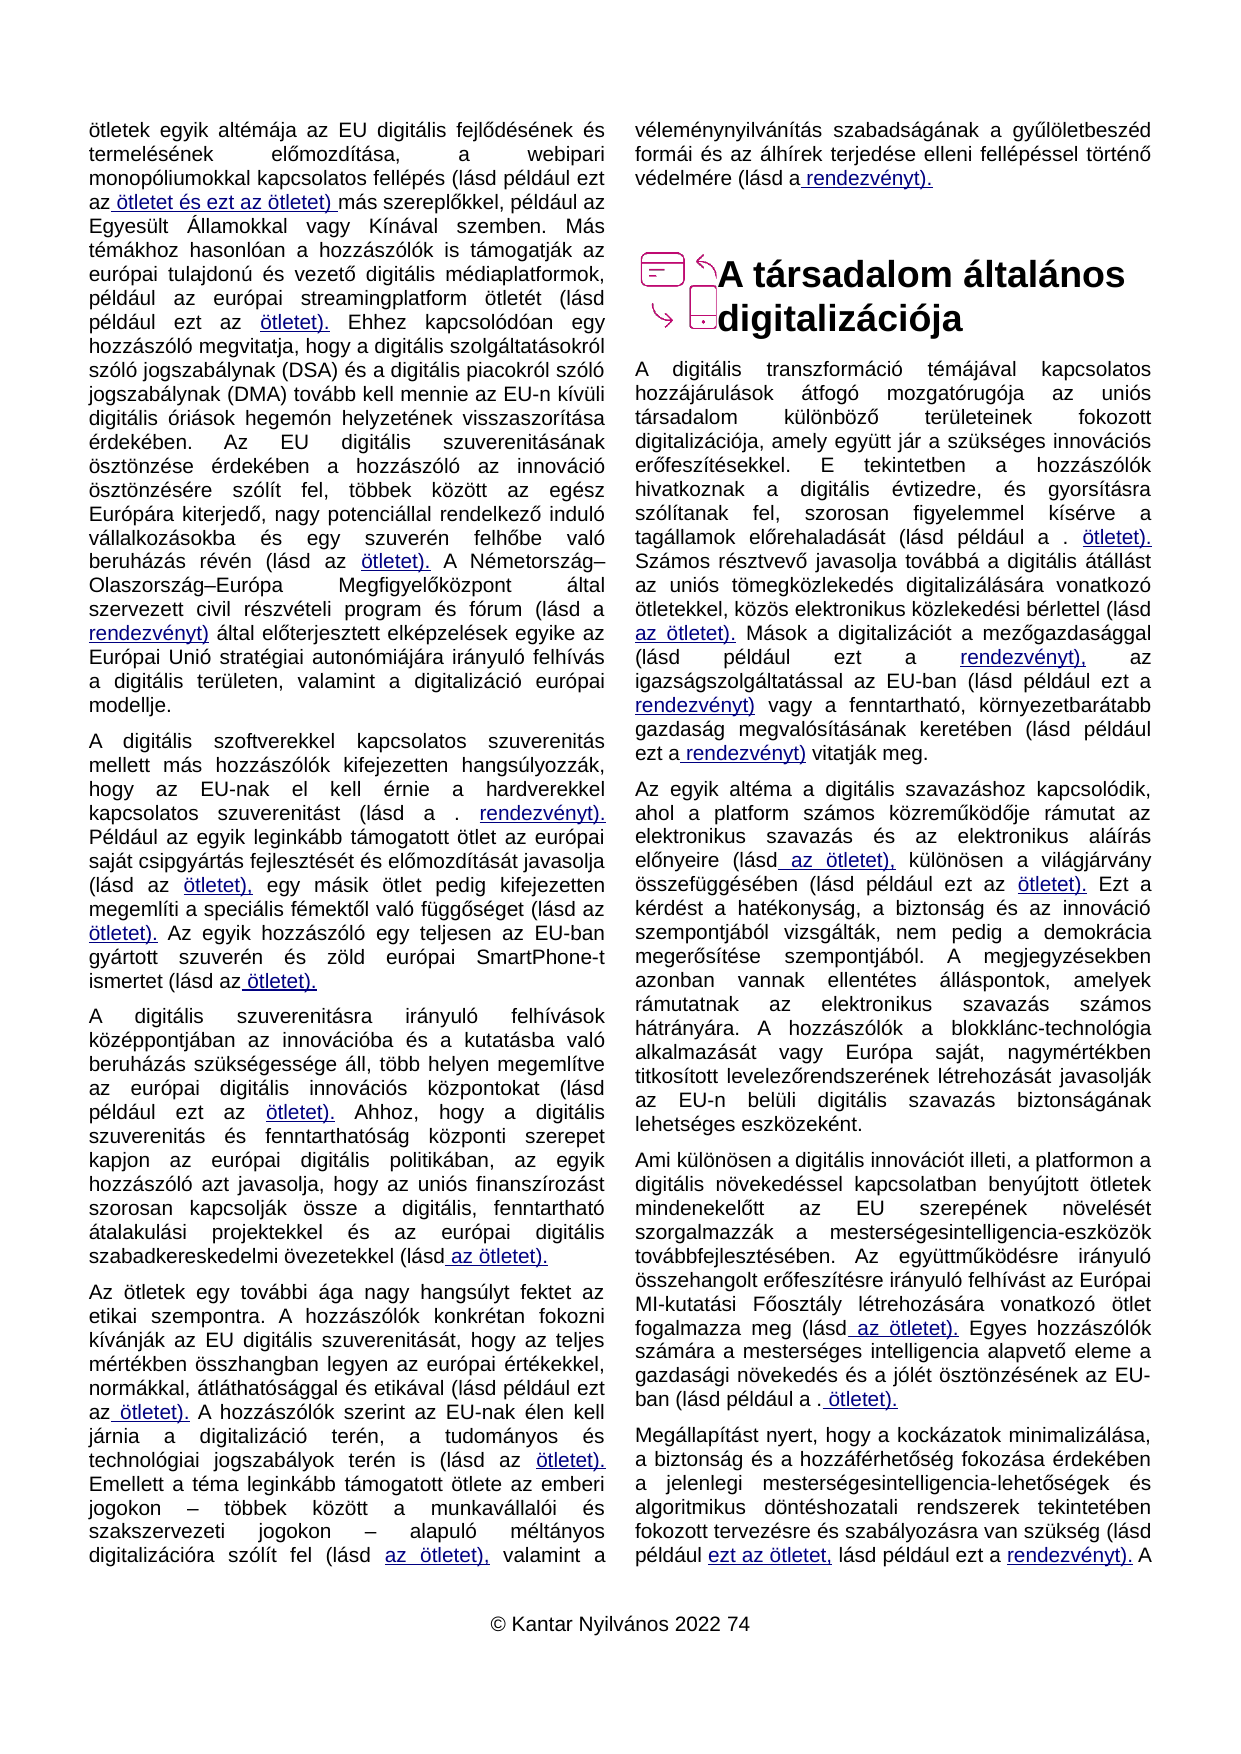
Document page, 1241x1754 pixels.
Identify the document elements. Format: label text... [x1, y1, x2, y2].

text Ami különösen a digitális innovációt illeti, a platformon a digitális növekedéssel kapcsolatban benyújtott ötletek mindenekelőtt az EU szerepének növelését szorgalmazzák a mesterségesintelligencia-eszközök továbbfejlesztésében. Az együttműködésre irányuló összehangolt erőfeszítésre irányuló felhívást az Európai MI-kutatási Főosztály létrehozására vonatkozó ötlet fogalmazza meg (lásd az ötletet). Egyes hozzászólók számára a mesterséges intelligencia alapvető eleme a gazdasági növekedés és a jólét ösztönzésének az EU-ban (lásd például a . ötletet). [635, 1148, 1152, 1411]
text Az ötletek egy további ága nagy hangsúlyt fektet az etikai szempontra. A hozzászólók konkrétan fokozni kívánják az EU digitális szuverenitását, hogy az teljes mértékben összhangban legyen az európai értékekkel, normákkal, átláthatósággal és etikával (lásd például ezt az ötletet). A hozzászólók szerint az EU-nak élen kell járnia a digitalizáció terén, a tudományos és technológiai jogszabályok terén is (lásd az ötletet). Emellett a téma leginkább támogatott ötlete az emberi jogokon – többek között a munkavállalói és szakszervezeti jogokon – alapuló méltányos digitalizációra szólít fel (lásd az ötletet), valamint a [88, 1280, 605, 1567]
text Az egyik altéma a digitális szavazáshoz kapcsolódik, ahol a platform számos közreműködője rámutat az elektronikus szavazás és az elektronikus aláírás előnyeire (lásd az ötletet), különösen a világjárvány összefüggésében (lásd például ezt az ötletet). Ezt a kérdést a hatékonyság, a biztonság és az innováció szempontjából vizsgálták, nem pedig a demokrácia megerősítése szempontjából. A megjegyzésekben azonban vannak ellentétes álláspontok, amelyek rámutatnak az elektronikus szavazás számos hátrányára. A hozzászólók a blokklánc-technológia alkalmazását vagy Európa saját, nagymértékben titkosított levelezőrendszerének létrehozását javasolják az EU-n belüli digitális szavazás biztonságának lehetséges eszközeként. [635, 776, 1152, 1136]
text véleménynyilvánítás szabadságának a gyűlöletbeszéd formái és az álhírek terjedése elleni fellépéssel történő védelmére (lásd a rendezvényt). [635, 118, 1152, 190]
text ötletek egyik altémája az EU digitális fejlődésének és termelésének előmozdítása, a webipari monopóliumokkal kapcsolatos fellépés (lásd például ezt az ötletet és ezt az ötletet) más szereplőkkel, például az Egyesült Államokkal vagy Kínával szemben. Más témákhoz hasonlóan a hozzászólók is támogatják az európai tulajdonú és vezető digitális médiaplatformok, például az európai streamingplatform ötletét (lásd például ezt az ötletet). Ehhez kapcsolódóan egy hozzászóló megvitatja, hogy a digitális szolgáltatásokról szóló jogszabálynak (DSA) és a digitális piacokról szóló jogszabálynak (DMA) tovább kell mennie az EU-n kívüli digitális óriások hegemón helyzetének visszaszorítása érdekében. Az EU digitális szuverenitásának ösztönzése érdekében a hozzászóló az innováció ösztönzésére szólít fel, többek között az egész Európára kiterjedő, nagy potenciállal rendelkező induló vállalkozásokba és egy szuverén felhőbe való beruházás révén (lásd az ötletet). A Németország–Olaszország–Európa Megfigyelőközpont által szervezett civil részvételi program és fórum (lásd a rendezvényt) által előterjesztett elképzelések egyike az Európai Unió stratégiai autonómiájára irányuló felhívás a digitális területen, valamint a digitalizáció európai modellje. [88, 118, 605, 717]
subtitle A társadalom általános digitalizációja [635, 253, 1152, 339]
text A digitális szuverenitásra irányuló felhívások középpontjában az innovációba és a kutatásba való beruházás szükségessége áll, több helyen megemlítve az európai digitális innovációs központokat (lásd például ezt az ötletet). Ahhoz, hogy a digitális szuverenitás és fenntarthatóság központi szerepet kapjon az európai digitális politikában, az egyik hozzászóló azt javasolja, hogy az uniós finanszírozást szorosan kapcsolják össze a digitális, fenntartható átalakulási projektekkel és az európai digitális szabadkereskedelmi övezetekkel (lásd az ötletet). [88, 1004, 605, 1268]
picture [640, 252, 717, 329]
text A digitális transzformáció témájával kapcsolatos hozzájárulások átfogó mozgatórugója az uniós társadalom különböző területeinek fokozott digitalizációja, amely együtt jár a szükséges innovációs erőfeszítésekkel. E tekintetben a hozzászólók hivatkoznak a digitális évtizedre, és gyorsításra szólítanak fel, szorosan figyelemmel kísérve a tagállamok előrehaladását (lásd például a . ötletet). Számos résztvevő javasolja továbbá a digitális átállást az uniós tömegközlekedés digitalizálására vonatkozó ötletekkel, közös elektronikus közlekedési bérlettel (lásd az ötletet). Mások a digitalizációt a mezőgazdasággal (lásd például ezt a rendezvényt), az igazságszolgáltatással az EU-ban (lásd például ezt a rendezvényt) vagy a fenntartható, környezetbarátabb gazdaság megvalósításának keretében (lásd például ezt a rendezvényt) vitatják meg. [635, 357, 1152, 764]
text Megállapítást nyert, hogy a kockázatok minimalizálása, a biztonság és a hozzáférhetőség fokozása érdekében a jelenlegi mesterségesintelligencia-lehetőségek és algoritmikus döntéshozatali rendszerek tekintetében fokozott tervezésre és szabályozásra van szükség (lásd például ezt az ötletet, lásd például ezt a rendezvényt). A [635, 1423, 1152, 1567]
text A digitális szoftverekkel kapcsolatos szuverenitás mellett más hozzászólók kifejezetten hangsúlyozzák, hogy az EU-nak el kell érnie a hardverekkel kapcsolatos szuverenitást (lásd a . rendezvényt). Például az egyik leginkább támogatott ötlet az európai saját csipgyártás fejlesztését és előmozdítását javasolja (lásd az ötletet), egy másik ötlet pedig kifejezetten megemlíti a speciális fémektől való függőséget (lásd az ötletet). Az egyik hozzászóló egy teljesen az EU-ban gyártott szuverén és zöld európai SmartPhone-t ismertet (lásd az ötletet). [88, 729, 605, 992]
